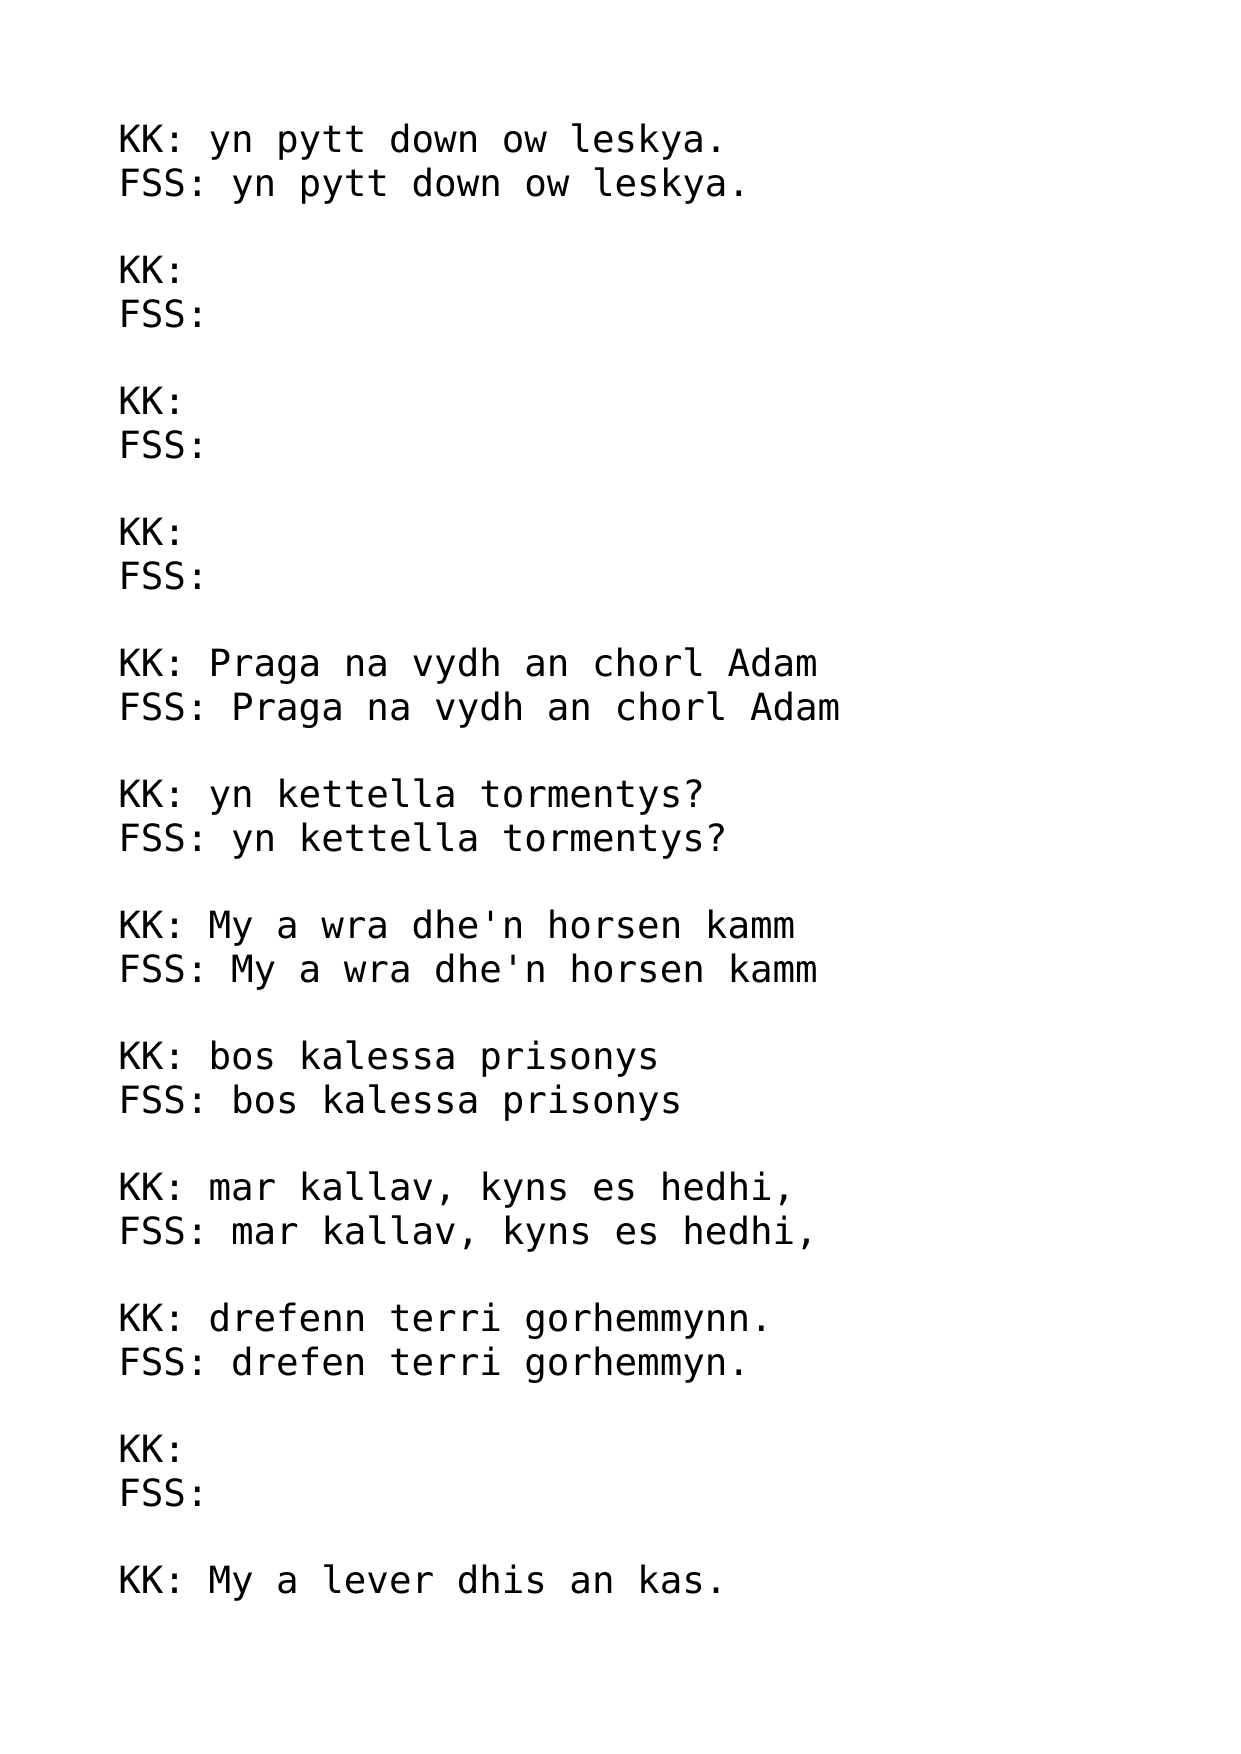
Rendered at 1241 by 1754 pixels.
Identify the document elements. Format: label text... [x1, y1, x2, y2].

text FSS: mar kallav, kyns es hedhi, [118, 1209, 1122, 1253]
text FSS: bos kalessa prisonys [118, 1078, 1122, 1122]
text FSS: [118, 1471, 1122, 1515]
text KK: yn kettella tormentys? [118, 773, 1122, 816]
text FSS: Praga na vydh an chorl Adam [118, 686, 1122, 729]
text KK: yn pytt down ow leskya. [118, 118, 1122, 162]
text KK: My a wra dhe'n horsen kamm [118, 904, 1122, 947]
text KK: bos kalessa prisonys [118, 1035, 1122, 1078]
text FSS: My a wra dhe'n horsen kamm [118, 947, 1122, 991]
text FSS: [118, 293, 1122, 336]
text FSS: yn kettella tormentys? [118, 816, 1122, 860]
text FSS: [118, 554, 1122, 598]
text KK: [118, 511, 1122, 554]
text FSS: [118, 424, 1122, 467]
text FSS: drefen terri gorhemmyn. [118, 1340, 1122, 1384]
text KK: mar kallav, kyns es hedhi, [118, 1166, 1122, 1209]
text KK: My a lever dhis an kas. [118, 1558, 1122, 1602]
text KK: Praga na vydh an chorl Adam [118, 642, 1122, 686]
text KK: [118, 380, 1122, 424]
text KK: [118, 249, 1122, 293]
text FSS: yn pytt down ow leskya. [118, 162, 1122, 205]
text KK: [118, 1427, 1122, 1471]
text KK: drefenn terri gorhemmynn. [118, 1297, 1122, 1340]
